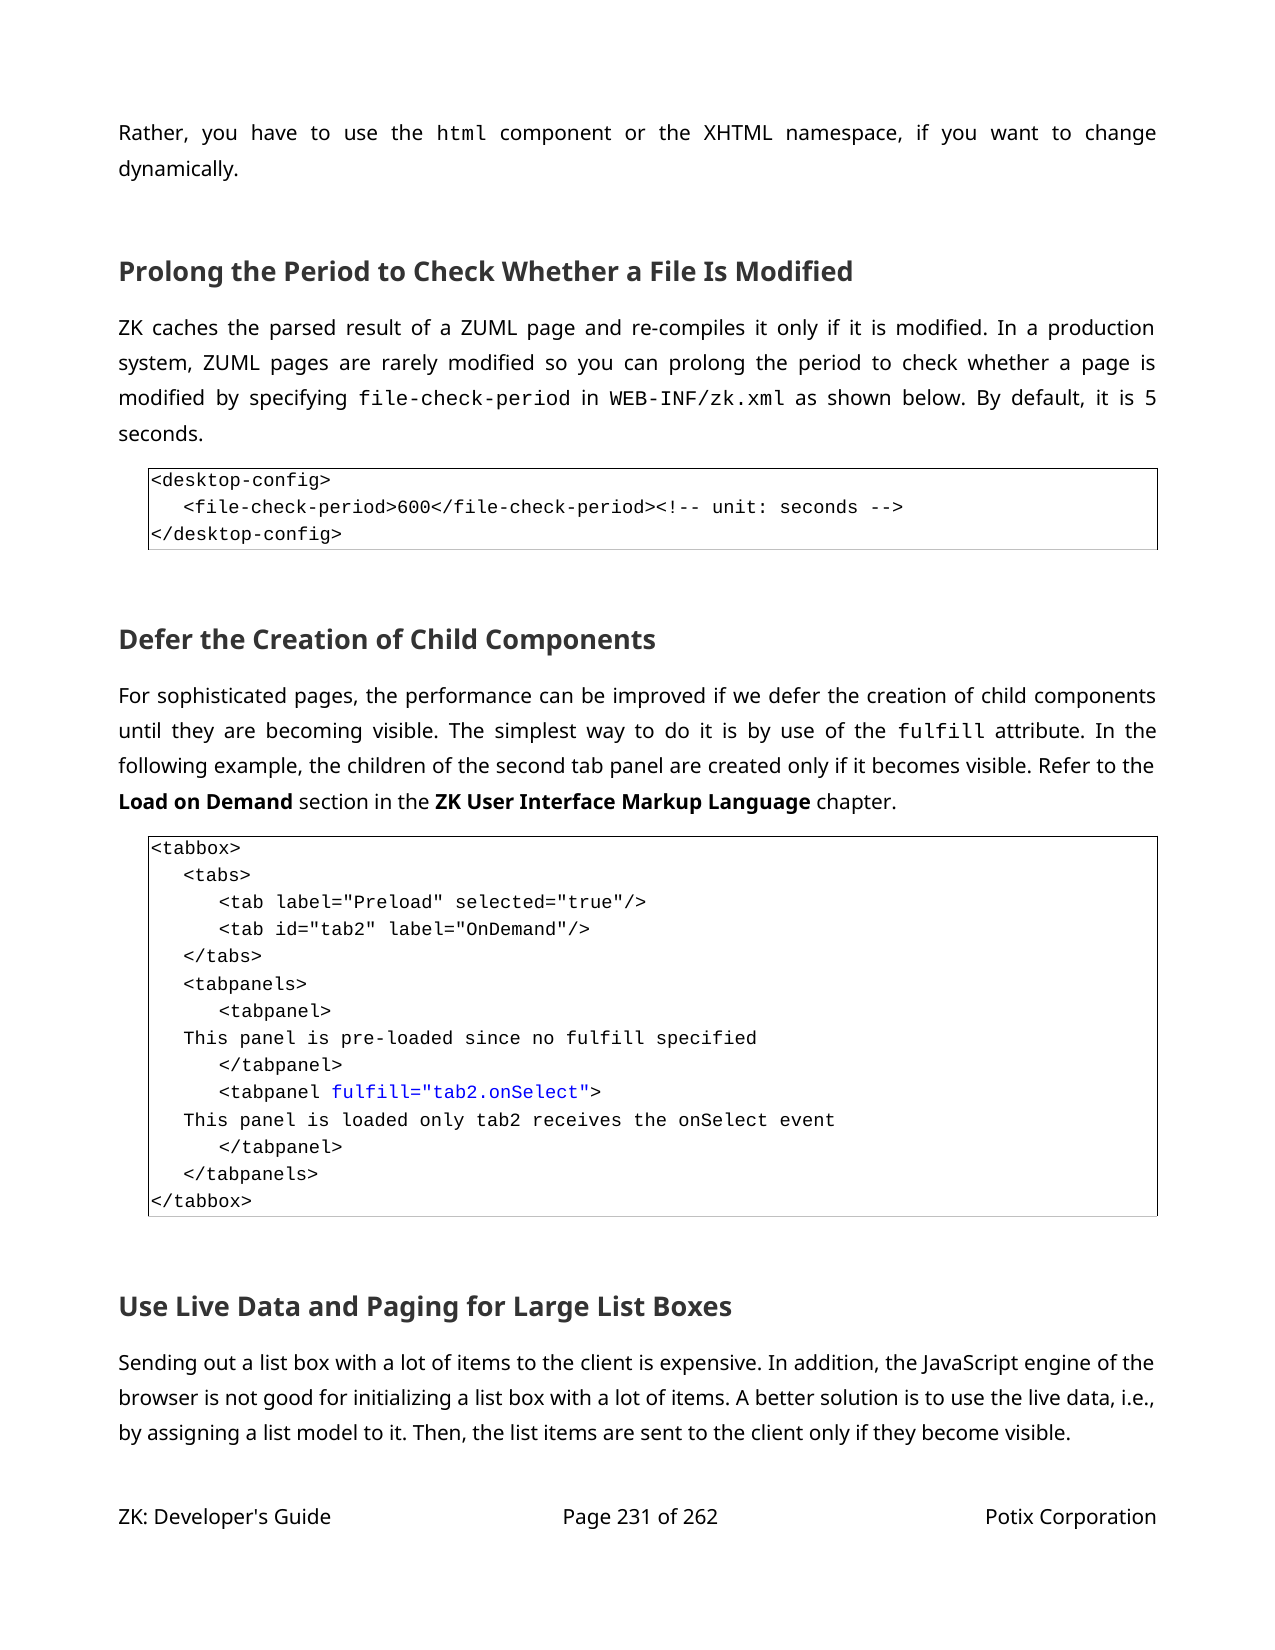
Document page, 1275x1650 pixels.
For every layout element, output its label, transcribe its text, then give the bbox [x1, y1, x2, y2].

text <tab label="Preload" selected="true"/> [149, 890, 1157, 914]
text </desktop-config> [149, 522, 1157, 549]
text ZK caches the parsed result of a ZUML page and re-compiles it only if it is modified. In a production system, ZUML pages are rarely modified so you can prolong the period to check whether a page is modified by specifying file-check-period in WEB-INF/zk.xml as shown below. By default, it is 5 seconds. [118, 313, 1157, 447]
text Sending out a list box with a lot of items to the client is expensive. In addition, the JavaScript engine of the browser is not good for initializing a list box with a lot of items. A better solution is to use the live data, i.e., by assigning a list model to it. Then, the list items are sent to the client only if they become visible. [118, 1348, 1157, 1446]
subtitle Defer the Creation of Child Components [118, 620, 1157, 657]
text <tabpanels> [149, 972, 1157, 996]
text </tabpanel> [149, 1053, 1157, 1077]
subtitle Prolong the Period to Check Whether a File Is Modified [118, 253, 1157, 289]
text This panel is loaded only tab2 receives the onSelect event [149, 1107, 1157, 1132]
text <tabpanel> [149, 999, 1157, 1023]
text </tabbox> [149, 1189, 1157, 1216]
subtitle Use Live Data and Paging for Large List Boxes [118, 1287, 1157, 1324]
text <desktop-config> [149, 469, 1157, 492]
text <file-check-period>600</file-check-period><!-- unit: seconds --> [149, 495, 1157, 519]
text <tabbox> [149, 837, 1157, 860]
text <tabpanel fulfill="tab2.onSelect"> [149, 1080, 1157, 1104]
text <tab id="tab2" label="OnDemand"/> [149, 917, 1157, 941]
text </tabs> [149, 944, 1157, 969]
text For sophisticated pages, the performance can be improved if we defer the creation of child components until they are becoming visible. The simplest way to do it is by use of the fulfill attribute. In the following example, the children of the second tab panel are created only if it becomes visible. Refer to the Load on Demand section in the ZK User Interface Markup Language chapter. [118, 681, 1157, 815]
text </tabpanels> [149, 1162, 1157, 1186]
text <tabs> [149, 863, 1157, 887]
text Rather, you have to use the html component or the XHTML namespace, if you want to change dynamically. [118, 118, 1157, 182]
text </tabpanel> [149, 1135, 1157, 1159]
text This panel is pre-loaded since no fulfill specified [149, 1026, 1157, 1050]
